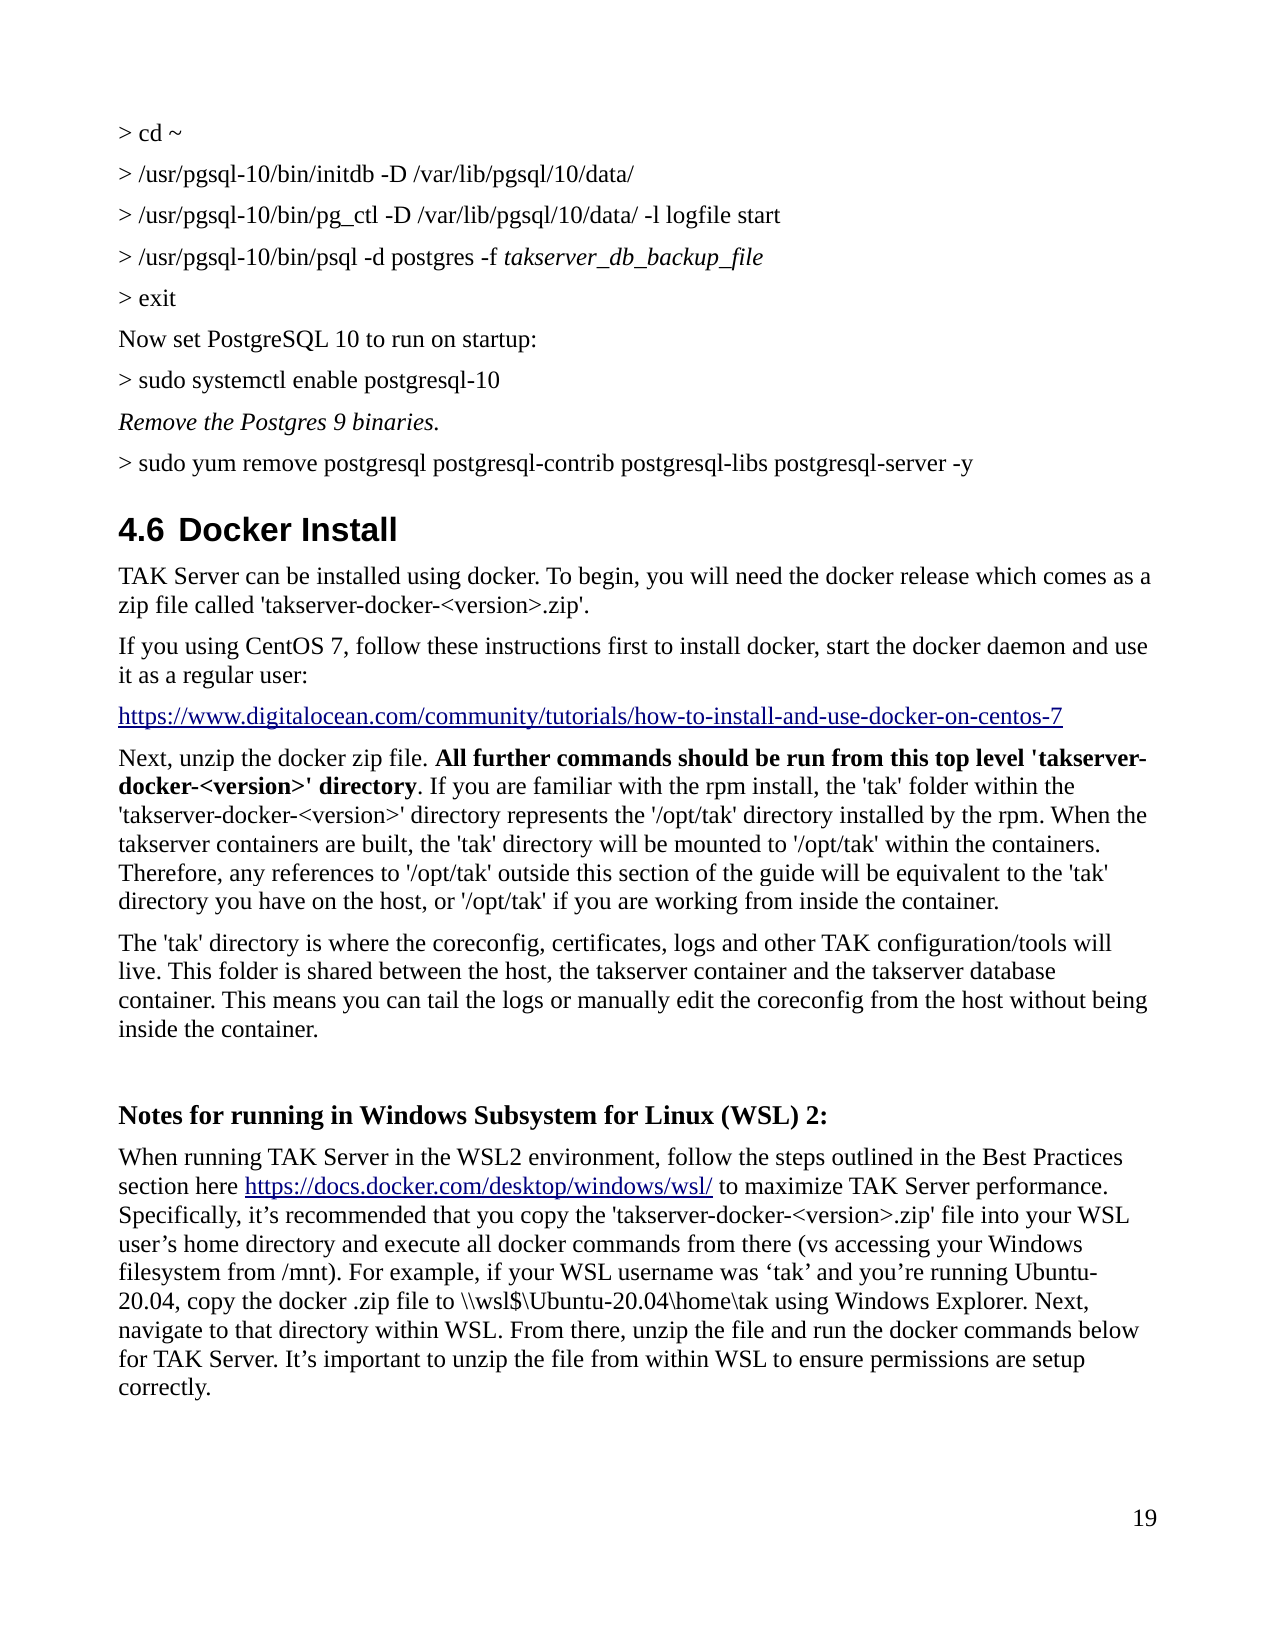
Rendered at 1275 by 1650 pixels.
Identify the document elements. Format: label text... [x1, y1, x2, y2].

text Notes for running in Windows Subsystem for Linux (WSL) 2: [118, 1099, 1157, 1130]
text When running TAK Server in the WSL2 environment, follow the steps outlined in the Best Practices section here https://docs.docker.com/desktop/windows/wsl/ to maximize TAK Server performance. Specifically, it’s recommended that you copy the 'takserver-docker-<version>.zip' file into your WSL user’s home directory and execute all docker commands from there (vs accessing your Windows filesystem from /mnt). For example, if your WSL username was ‘tak’ and you’re running Ubuntu-20.04, copy the docker .zip file to \\wsl$\Ubuntu-20.04\home\tak using Windows Explorer. Next, navigate to that directory within WSL. From there, unzip the file and run the docker commands below for TAK Server. It’s important to unzip the file from within WSL to ensure permissions are setup correctly. [118, 1142, 1157, 1401]
text If you using CentOS 7, follow these instructions first to install docker, start the docker daemon and use it as a regular user: [118, 631, 1157, 689]
text Next, unzip the docker zip file. All further commands should be run from this top level 'takserver-docker-<version>' directory. If you are familiar with the rpm install, the 'tak' folder within the 'takserver-docker-<version>' directory represents the '/opt/tak' directory installed by the rpm. When the takserver containers are built, the 'tak' directory will be mounted to '/opt/tak' within the containers. Therefore, any references to '/opt/tak' outside this section of the guide will be equivalent to the 'tak' directory you have on the host, or '/opt/tak' if you are working from inside the container. [118, 743, 1157, 915]
text TAK Server can be installed using docker. To begin, you will need the docker release which comes as a zip file called 'takserver-docker-<version>.zip'. [118, 561, 1157, 619]
text > sudo yum remove postgresql postgresql-contrib postgresql-libs postgresql-server -y [118, 448, 1098, 477]
text > cd ~ [118, 118, 1098, 147]
text > exit [118, 283, 1098, 312]
subtitle Docker Install [118, 510, 1157, 549]
text Remove the Postgres 9 binaries. [118, 407, 1098, 436]
text Now set PostgreSQL 10 to run on startup: [118, 324, 1098, 353]
text https://www.digitalocean.com/community/tutorials/how-to-install-and-use-docker-on-centos-7 [118, 701, 1157, 730]
text > /usr/pgsql-10/bin/psql -d postgres -f takserver_db_backup_file [118, 242, 1098, 271]
text The 'tak' directory is where the coreconfig, certificates, logs and other TAK configuration/tools will live. This folder is shared between the host, the takserver container and the takserver database container. This means you can tail the logs or manually edit the coreconfig from the host without being inside the container. [118, 928, 1157, 1043]
text > sudo systemctl enable postgresql-10 [118, 366, 1098, 394]
text > /usr/pgsql-10/bin/initdb -D /var/lib/pgsql/10/data/ [118, 159, 1098, 188]
text > /usr/pgsql-10/bin/pg_ctl -D /var/lib/pgsql/10/data/ -l logfile start [118, 201, 1098, 229]
